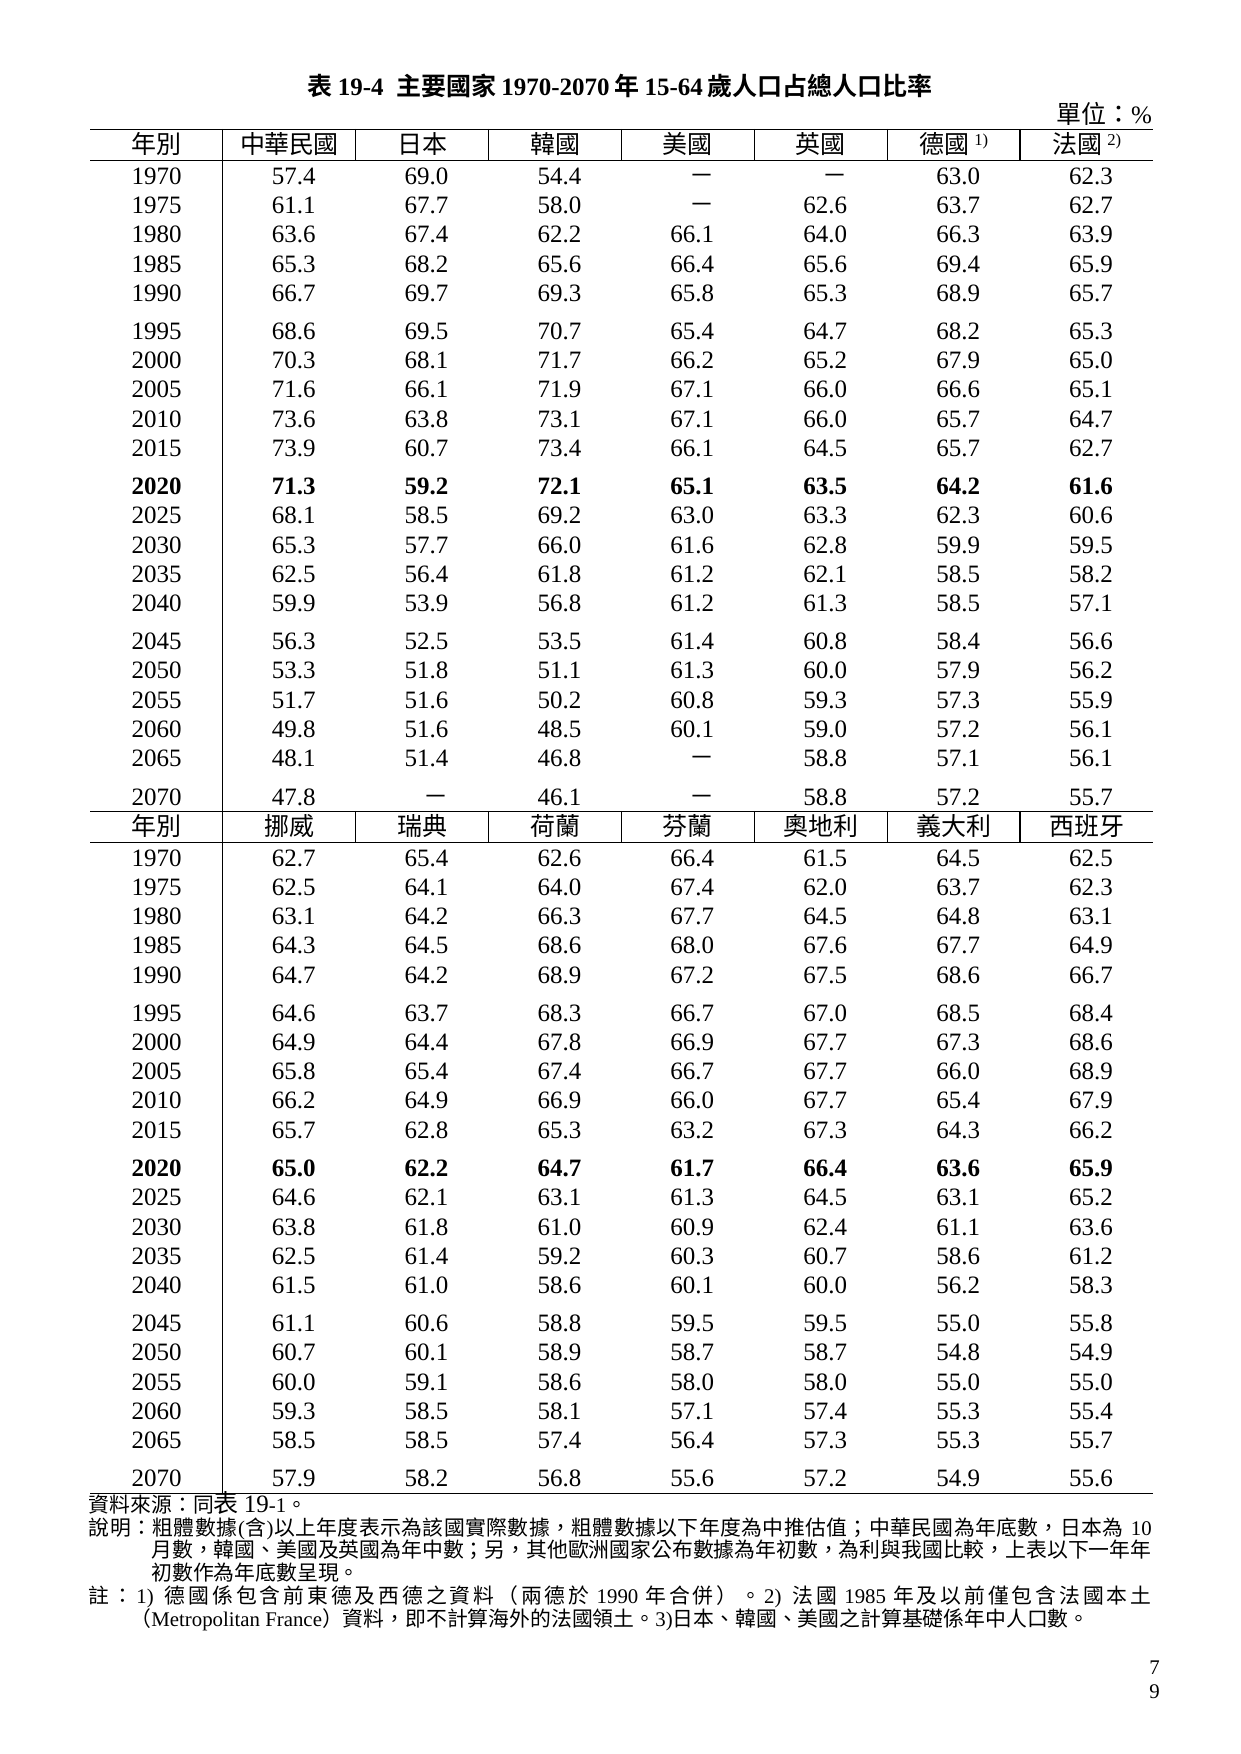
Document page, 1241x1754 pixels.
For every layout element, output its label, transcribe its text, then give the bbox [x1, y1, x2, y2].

table_cell 53.5 [489, 617, 621, 656]
table_cell 60.9 [621, 1212, 754, 1241]
table_cell 60.8 [621, 685, 754, 714]
table_cell 59.2 [356, 462, 488, 501]
table_cell 61.8 [356, 1212, 488, 1241]
table_cell 66.2 [223, 1086, 356, 1115]
table_cell 1995 [90, 307, 222, 345]
table_cell 67.8 [489, 1027, 621, 1056]
table_cell 67.3 [887, 1027, 1020, 1056]
table_cell 63.5 [754, 462, 887, 501]
table_cell 62.8 [356, 1115, 488, 1144]
table_cell 59.1 [356, 1367, 488, 1396]
table_cell 58.8 [754, 743, 887, 772]
table_cell 65.4 [887, 1086, 1020, 1115]
table_cell 69.2 [489, 501, 621, 530]
table_cell 59.5 [621, 1299, 754, 1337]
table_cell 1985 [90, 249, 222, 278]
table_cell 58.5 [356, 501, 488, 530]
table_cell 67.7 [356, 190, 488, 219]
table_cell 59.9 [887, 530, 1020, 559]
table_cell 68.1 [356, 345, 488, 374]
table_cell 1970 [90, 161, 222, 190]
table_cell 65.8 [621, 278, 754, 307]
table_cell 2020 [90, 1144, 222, 1182]
table_cell 67.7 [887, 931, 1020, 960]
table_cell 67.4 [356, 220, 488, 249]
table_cell 63.1 [223, 901, 356, 931]
table_cell 57.4 [223, 161, 356, 190]
table_header 美國 [622, 130, 754, 160]
table_cell 64.9 [1020, 931, 1153, 960]
table_cell 2000 [90, 1027, 222, 1056]
table_cell 68.2 [356, 249, 488, 278]
table_cell 2035 [90, 1241, 222, 1270]
table_cell 56.8 [489, 1454, 621, 1493]
table_cell 65.4 [356, 843, 488, 872]
table_cell 65.0 [223, 1144, 356, 1182]
table_cell 62.5 [223, 872, 356, 901]
table_cell 64.0 [754, 220, 887, 249]
table_cell 58.5 [887, 559, 1020, 588]
table_cell 1980 [90, 901, 222, 931]
table_cell 65.4 [356, 1056, 488, 1086]
table_cell 65.3 [754, 278, 887, 307]
table_cell 55.7 [1020, 772, 1153, 811]
table_cell 66.0 [754, 375, 887, 404]
table_cell 1975 [90, 190, 222, 219]
table_cell 49.8 [223, 714, 356, 743]
table_cell 66.2 [1020, 1115, 1153, 1144]
table_cell 62.7 [223, 843, 356, 872]
table_cell 65.9 [1020, 1144, 1153, 1182]
table_cell 64.2 [887, 462, 1020, 501]
table_cell 63.6 [1020, 1212, 1153, 1241]
table_cell 55.4 [1020, 1396, 1153, 1425]
table_cell 66.6 [887, 375, 1020, 404]
table_cell 65.7 [1020, 278, 1153, 307]
table_cell 60.1 [621, 714, 754, 743]
table_cell 59.9 [223, 588, 356, 617]
table_cell 1980 [90, 220, 222, 249]
table_cell 68.6 [1020, 1027, 1153, 1056]
table_cell 68.9 [1020, 1056, 1153, 1086]
table_cell 67.1 [621, 404, 754, 433]
table_cell 55.0 [1020, 1367, 1153, 1396]
table_cell 56.2 [887, 1270, 1020, 1299]
table_cell 57.4 [489, 1425, 621, 1454]
table_cell 63.0 [887, 161, 1020, 190]
table_cell 60.0 [754, 656, 887, 685]
table_cell 67.7 [621, 901, 754, 931]
table_cell 2010 [90, 1086, 222, 1115]
table_cell 65.1 [1020, 375, 1153, 404]
table_cell 61.4 [356, 1241, 488, 1270]
table_cell 66.7 [621, 989, 754, 1027]
table_cell 2005 [90, 1056, 222, 1086]
table_cell 61.8 [489, 559, 621, 588]
table_cell 67.2 [621, 960, 754, 989]
table_cell 68.9 [887, 278, 1020, 307]
table_cell 64.9 [356, 1086, 488, 1115]
table_cell 65.3 [223, 249, 356, 278]
table_cell 53.9 [356, 588, 488, 617]
table_cell 1995 [90, 989, 222, 1027]
table_cell 61.3 [754, 588, 887, 617]
table_cell 68.2 [887, 307, 1020, 345]
table_cell 62.6 [489, 843, 621, 872]
table_cell 59.2 [489, 1241, 621, 1270]
table_cell 63.7 [887, 190, 1020, 219]
table_cell 48.5 [489, 714, 621, 743]
table_cell 60.7 [754, 1241, 887, 1270]
table_cell 62.5 [223, 1241, 356, 1270]
table_cell 69.3 [489, 278, 621, 307]
table_cell 68.0 [621, 931, 754, 960]
table_cell 69.0 [356, 161, 488, 190]
table_cell 46.1 [489, 772, 621, 811]
table_cell 57.2 [887, 772, 1020, 811]
table_cell 71.9 [489, 375, 621, 404]
table_cell 65.2 [754, 345, 887, 374]
table_header 法國2) [1021, 130, 1153, 160]
table_cell 58.5 [887, 588, 1020, 617]
table_cell 義大利 [888, 812, 1019, 842]
table_cell 58.7 [754, 1338, 887, 1367]
table_cell 西班牙 [1021, 812, 1153, 842]
table_cell 68.3 [489, 989, 621, 1027]
table_cell 72.1 [489, 462, 621, 501]
table_cell 54.8 [887, 1338, 1020, 1367]
table_cell 60.1 [621, 1270, 754, 1299]
table_cell － [356, 772, 488, 811]
table_cell 48.1 [223, 743, 356, 772]
table_cell 57.3 [887, 685, 1020, 714]
text 單位：% [89, 104, 1152, 129]
table_cell 61.1 [887, 1212, 1020, 1241]
table_cell 67.9 [887, 345, 1020, 374]
table_cell 65.7 [887, 404, 1020, 433]
table_cell 2020 [90, 462, 222, 501]
table_cell 68.6 [489, 931, 621, 960]
table_cell 62.2 [489, 220, 621, 249]
table_cell 65.0 [1020, 345, 1153, 374]
table_cell 62.1 [754, 559, 887, 588]
table_cell 2070 [90, 1454, 222, 1493]
table_cell 68.1 [223, 501, 356, 530]
table_cell 60.6 [356, 1299, 488, 1337]
table_cell 66.0 [754, 404, 887, 433]
table_cell 66.4 [621, 249, 754, 278]
table_cell 67.4 [621, 872, 754, 901]
table_cell 58.2 [356, 1454, 488, 1493]
table_cell 58.2 [1020, 559, 1153, 588]
table_cell 67.6 [754, 931, 887, 960]
table_header 日本 [356, 130, 488, 160]
table_cell － [621, 743, 754, 772]
table_cell 58.4 [887, 617, 1020, 656]
table_cell 66.2 [621, 345, 754, 374]
table_cell 2025 [90, 1183, 222, 1212]
table_cell 58.6 [887, 1241, 1020, 1270]
text 表19-4 主要國家1970-2070年15-64歲人口占總人口比率 [89, 75, 1152, 100]
table_cell 73.4 [489, 433, 621, 462]
table_cell 59.3 [754, 685, 887, 714]
table_cell 66.0 [621, 1086, 754, 1115]
table_cell 64.5 [754, 433, 887, 462]
table_cell 58.6 [489, 1367, 621, 1396]
table_cell 63.8 [356, 404, 488, 433]
table_cell 64.2 [356, 901, 488, 931]
table_cell 62.4 [754, 1212, 887, 1241]
table_cell 55.0 [887, 1367, 1020, 1396]
table_cell 64.7 [489, 1144, 621, 1182]
table_cell 51.6 [356, 685, 488, 714]
table_cell 荷蘭 [489, 812, 621, 842]
table_cell 51.6 [356, 714, 488, 743]
table_cell 60.0 [223, 1367, 356, 1396]
table_cell 67.4 [489, 1056, 621, 1086]
table_cell 61.3 [621, 656, 754, 685]
table_cell 64.5 [754, 901, 887, 931]
table_cell 56.6 [1020, 617, 1153, 656]
table_cell 57.2 [887, 714, 1020, 743]
table_cell 年別 [90, 812, 222, 842]
table_cell 66.1 [621, 433, 754, 462]
table_cell 64.8 [887, 901, 1020, 931]
table_cell 63.0 [621, 501, 754, 530]
table_cell 73.1 [489, 404, 621, 433]
table_cell 66.0 [887, 1056, 1020, 1086]
table_cell 71.7 [489, 345, 621, 374]
table_cell 54.9 [887, 1454, 1020, 1493]
table_cell 66.0 [489, 530, 621, 559]
table_cell 58.5 [356, 1425, 488, 1454]
table_cell 58.5 [223, 1425, 356, 1454]
table_cell 73.6 [223, 404, 356, 433]
table_cell 69.5 [356, 307, 488, 345]
table_cell 59.3 [223, 1396, 356, 1425]
table_cell 64.7 [223, 960, 356, 989]
table_cell 60.1 [356, 1338, 488, 1367]
table_cell 62.3 [1020, 872, 1153, 901]
table_cell 57.1 [887, 743, 1020, 772]
table_cell 1970 [90, 843, 222, 872]
table_cell 61.6 [621, 530, 754, 559]
table_cell 58.1 [489, 1396, 621, 1425]
table_cell 46.8 [489, 743, 621, 772]
table_cell 2050 [90, 656, 222, 685]
table_cell 69.4 [887, 249, 1020, 278]
table_cell 1975 [90, 872, 222, 901]
table_cell 2015 [90, 1115, 222, 1144]
table_cell 67.7 [754, 1027, 887, 1056]
table_cell 58.8 [489, 1299, 621, 1337]
table_cell 60.7 [356, 433, 488, 462]
table_cell 57.9 [223, 1454, 356, 1493]
table_cell 66.9 [489, 1086, 621, 1115]
table_cell 65.3 [1020, 307, 1153, 345]
table_cell 54.9 [1020, 1338, 1153, 1367]
table_cell 65.1 [621, 462, 754, 501]
table_header 中華民國 [223, 130, 355, 160]
table_cell 57.2 [754, 1454, 887, 1493]
table_cell 64.4 [356, 1027, 488, 1056]
table_cell － [754, 161, 887, 190]
table_cell 65.3 [489, 1115, 621, 1144]
table_cell 51.7 [223, 685, 356, 714]
table_cell 62.3 [1020, 161, 1153, 190]
table_cell 56.8 [489, 588, 621, 617]
table_cell 64.7 [1020, 404, 1153, 433]
table_cell 64.5 [754, 1183, 887, 1212]
table_cell 63.7 [356, 989, 488, 1027]
table_header 德國1) [888, 130, 1019, 160]
table_cell 58.9 [489, 1338, 621, 1367]
table_cell 58.0 [754, 1367, 887, 1396]
table_cell 61.4 [621, 617, 754, 656]
table_cell 2010 [90, 404, 222, 433]
table_cell 55.3 [887, 1396, 1020, 1425]
table_cell 67.1 [621, 375, 754, 404]
table_cell 1990 [90, 278, 222, 307]
table_cell 73.9 [223, 433, 356, 462]
table_cell 68.4 [1020, 989, 1153, 1027]
table_cell 61.2 [621, 559, 754, 588]
table_cell 63.6 [887, 1144, 1020, 1182]
table_cell 61.7 [621, 1144, 754, 1182]
table_cell 1985 [90, 931, 222, 960]
table_cell 60.3 [621, 1241, 754, 1270]
table_cell 62.5 [1020, 843, 1153, 872]
table_cell 55.9 [1020, 685, 1153, 714]
table_cell 59.0 [754, 714, 887, 743]
table_cell 70.7 [489, 307, 621, 345]
table_cell 56.2 [1020, 656, 1153, 685]
table_cell 56.4 [356, 559, 488, 588]
table_cell 63.2 [621, 1115, 754, 1144]
table_cell 51.1 [489, 656, 621, 685]
table_cell 2045 [90, 1299, 222, 1337]
table_cell 61.3 [621, 1183, 754, 1212]
table_cell 65.2 [1020, 1183, 1153, 1212]
table_cell 58.5 [356, 1396, 488, 1425]
table_cell 65.3 [223, 530, 356, 559]
table_cell 65.7 [887, 433, 1020, 462]
table_cell 2055 [90, 1367, 222, 1396]
table_cell 64.3 [223, 931, 356, 960]
table_cell 51.4 [356, 743, 488, 772]
table_cell 62.7 [1020, 433, 1153, 462]
table_cell 58.6 [489, 1270, 621, 1299]
table_cell 52.5 [356, 617, 488, 656]
table_cell 64.3 [887, 1115, 1020, 1144]
table_cell 53.3 [223, 656, 356, 685]
table_cell 64.2 [356, 960, 488, 989]
table_cell 2025 [90, 501, 222, 530]
table_cell 60.7 [223, 1338, 356, 1367]
table_cell 61.6 [1020, 462, 1153, 501]
table_cell 65.6 [754, 249, 887, 278]
table_cell 55.0 [887, 1299, 1020, 1337]
table_cell 60.8 [754, 617, 887, 656]
table_cell － [621, 161, 754, 190]
table_cell 64.7 [754, 307, 887, 345]
table_cell 65.6 [489, 249, 621, 278]
table_cell 60.6 [1020, 501, 1153, 530]
table_cell 61.0 [356, 1270, 488, 1299]
table_cell 58.3 [1020, 1270, 1153, 1299]
table_cell 61.0 [489, 1212, 621, 1241]
table_cell 68.5 [887, 989, 1020, 1027]
table_cell 60.0 [754, 1270, 887, 1299]
table_cell 62.3 [887, 501, 1020, 530]
table_cell 2015 [90, 433, 222, 462]
table_header 韓國 [489, 130, 621, 160]
table_cell 2030 [90, 1212, 222, 1241]
table_cell 挪威 [223, 812, 355, 842]
table_cell 67.0 [754, 989, 887, 1027]
table_cell 63.9 [1020, 220, 1153, 249]
table_cell 2035 [90, 559, 222, 588]
table_cell 61.1 [223, 1299, 356, 1337]
table_cell 61.2 [1020, 1241, 1153, 1270]
table_cell 58.7 [621, 1338, 754, 1367]
table_cell 2045 [90, 617, 222, 656]
table_cell － [621, 190, 754, 219]
table_cell 64.5 [356, 931, 488, 960]
table_cell 67.9 [1020, 1086, 1153, 1115]
table_cell 65.9 [1020, 249, 1153, 278]
table_cell 50.2 [489, 685, 621, 714]
table_cell 66.9 [621, 1027, 754, 1056]
table_cell 66.7 [1020, 960, 1153, 989]
text 說明：粗體數據(含)以上年度表示為該國實際數據，粗體數據以下年度為中推估值；中華民國為年底數，日本為10月數，韓國、美國及英國為年中數；另，其他歐洲國家公布數據為年初數，為利與我國比較，上表以下一年年初數作為年底數呈現。 [89, 1517, 1152, 1585]
table_cell 68.9 [489, 960, 621, 989]
table_cell 66.3 [887, 220, 1020, 249]
table_cell 2005 [90, 375, 222, 404]
table_cell 66.7 [621, 1056, 754, 1086]
table_cell 63.7 [887, 872, 1020, 901]
table_cell 55.3 [887, 1425, 1020, 1454]
table_header 英國 [755, 130, 887, 160]
table_cell 2065 [90, 1425, 222, 1454]
table_cell 55.7 [1020, 1425, 1153, 1454]
table_header 年別 [90, 130, 222, 160]
table_cell 芬蘭 [622, 812, 754, 842]
table_cell 54.4 [489, 161, 621, 190]
table_cell 56.4 [621, 1425, 754, 1454]
table_cell 58.0 [621, 1367, 754, 1396]
table_cell 58.0 [489, 190, 621, 219]
table_cell 1990 [90, 960, 222, 989]
table_cell 56.3 [223, 617, 356, 656]
table_cell 2065 [90, 743, 222, 772]
table_cell 65.8 [223, 1056, 356, 1086]
table_cell 61.2 [621, 588, 754, 617]
text 註：1) 德國係包含前東德及西德之資料（兩德於1990年合併）。2) 法國1985年及以前僅包含法國本土（Metropolitan France）資料，即不計算海外的法國領土。3)日本、韓國、美國之計算基礎係年中人口數。 [89, 1585, 1152, 1631]
table_cell 57.7 [356, 530, 488, 559]
table_cell 47.8 [223, 772, 356, 811]
table_cell 57.4 [754, 1396, 887, 1425]
table_cell 62.7 [1020, 190, 1153, 219]
table_cell 71.3 [223, 462, 356, 501]
table_cell 66.1 [621, 220, 754, 249]
table_cell 62.8 [754, 530, 887, 559]
table_cell 64.9 [223, 1027, 356, 1056]
table_cell 67.7 [754, 1056, 887, 1086]
table_cell 67.5 [754, 960, 887, 989]
table_cell 63.1 [1020, 901, 1153, 931]
table_cell 57.9 [887, 656, 1020, 685]
table_cell 67.3 [754, 1115, 887, 1144]
table_cell 66.7 [223, 278, 356, 307]
table_cell 2060 [90, 714, 222, 743]
table_cell 64.6 [223, 1183, 356, 1212]
table_cell 64.5 [887, 843, 1020, 872]
table_cell 65.4 [621, 307, 754, 345]
table_cell 68.6 [223, 307, 356, 345]
table_cell 2040 [90, 1270, 222, 1299]
table_cell 63.6 [223, 220, 356, 249]
table_cell 61.5 [754, 843, 887, 872]
table_cell 70.3 [223, 345, 356, 374]
table_cell 67.7 [754, 1086, 887, 1115]
table_cell 71.6 [223, 375, 356, 404]
table_cell 2000 [90, 345, 222, 374]
table_cell 2070 [90, 772, 222, 811]
table_cell 64.0 [489, 872, 621, 901]
table_cell 2060 [90, 1396, 222, 1425]
table_cell 64.1 [356, 872, 488, 901]
table_cell 62.2 [356, 1144, 488, 1182]
table_cell 68.6 [887, 960, 1020, 989]
table_cell 2050 [90, 1338, 222, 1367]
table_cell 65.7 [223, 1115, 356, 1144]
table_cell 55.6 [621, 1454, 754, 1493]
table_cell 56.1 [1020, 743, 1153, 772]
table_cell 奧地利 [755, 812, 887, 842]
table_cell 51.8 [356, 656, 488, 685]
table_cell 2055 [90, 685, 222, 714]
text 資料來源：同表19-1。 [89, 1494, 1152, 1517]
table_cell 瑞典 [356, 812, 488, 842]
table_cell 59.5 [754, 1299, 887, 1337]
table_cell 59.5 [1020, 530, 1153, 559]
table_cell 63.8 [223, 1212, 356, 1241]
table_cell 55.8 [1020, 1299, 1153, 1337]
table_cell 56.1 [1020, 714, 1153, 743]
table_cell － [621, 772, 754, 811]
table_cell 64.6 [223, 989, 356, 1027]
table_cell 58.8 [754, 772, 887, 811]
table_cell 63.3 [754, 501, 887, 530]
table_cell 62.5 [223, 559, 356, 588]
table_cell 2030 [90, 530, 222, 559]
table_cell 63.1 [887, 1183, 1020, 1212]
table_cell 62.1 [356, 1183, 488, 1212]
table_cell 57.3 [754, 1425, 887, 1454]
table_cell 55.6 [1020, 1454, 1153, 1493]
table_cell 69.7 [356, 278, 488, 307]
table_cell 62.0 [754, 872, 887, 901]
table_cell 61.1 [223, 190, 356, 219]
table_cell 2040 [90, 588, 222, 617]
table_cell 57.1 [621, 1396, 754, 1425]
table_cell 66.4 [754, 1144, 887, 1182]
table_cell 57.1 [1020, 588, 1153, 617]
table_cell 61.5 [223, 1270, 356, 1299]
table_cell 66.1 [356, 375, 488, 404]
table_cell 62.6 [754, 190, 887, 219]
table_cell 63.1 [489, 1183, 621, 1212]
table_cell 66.4 [621, 843, 754, 872]
table_cell 66.3 [489, 901, 621, 931]
